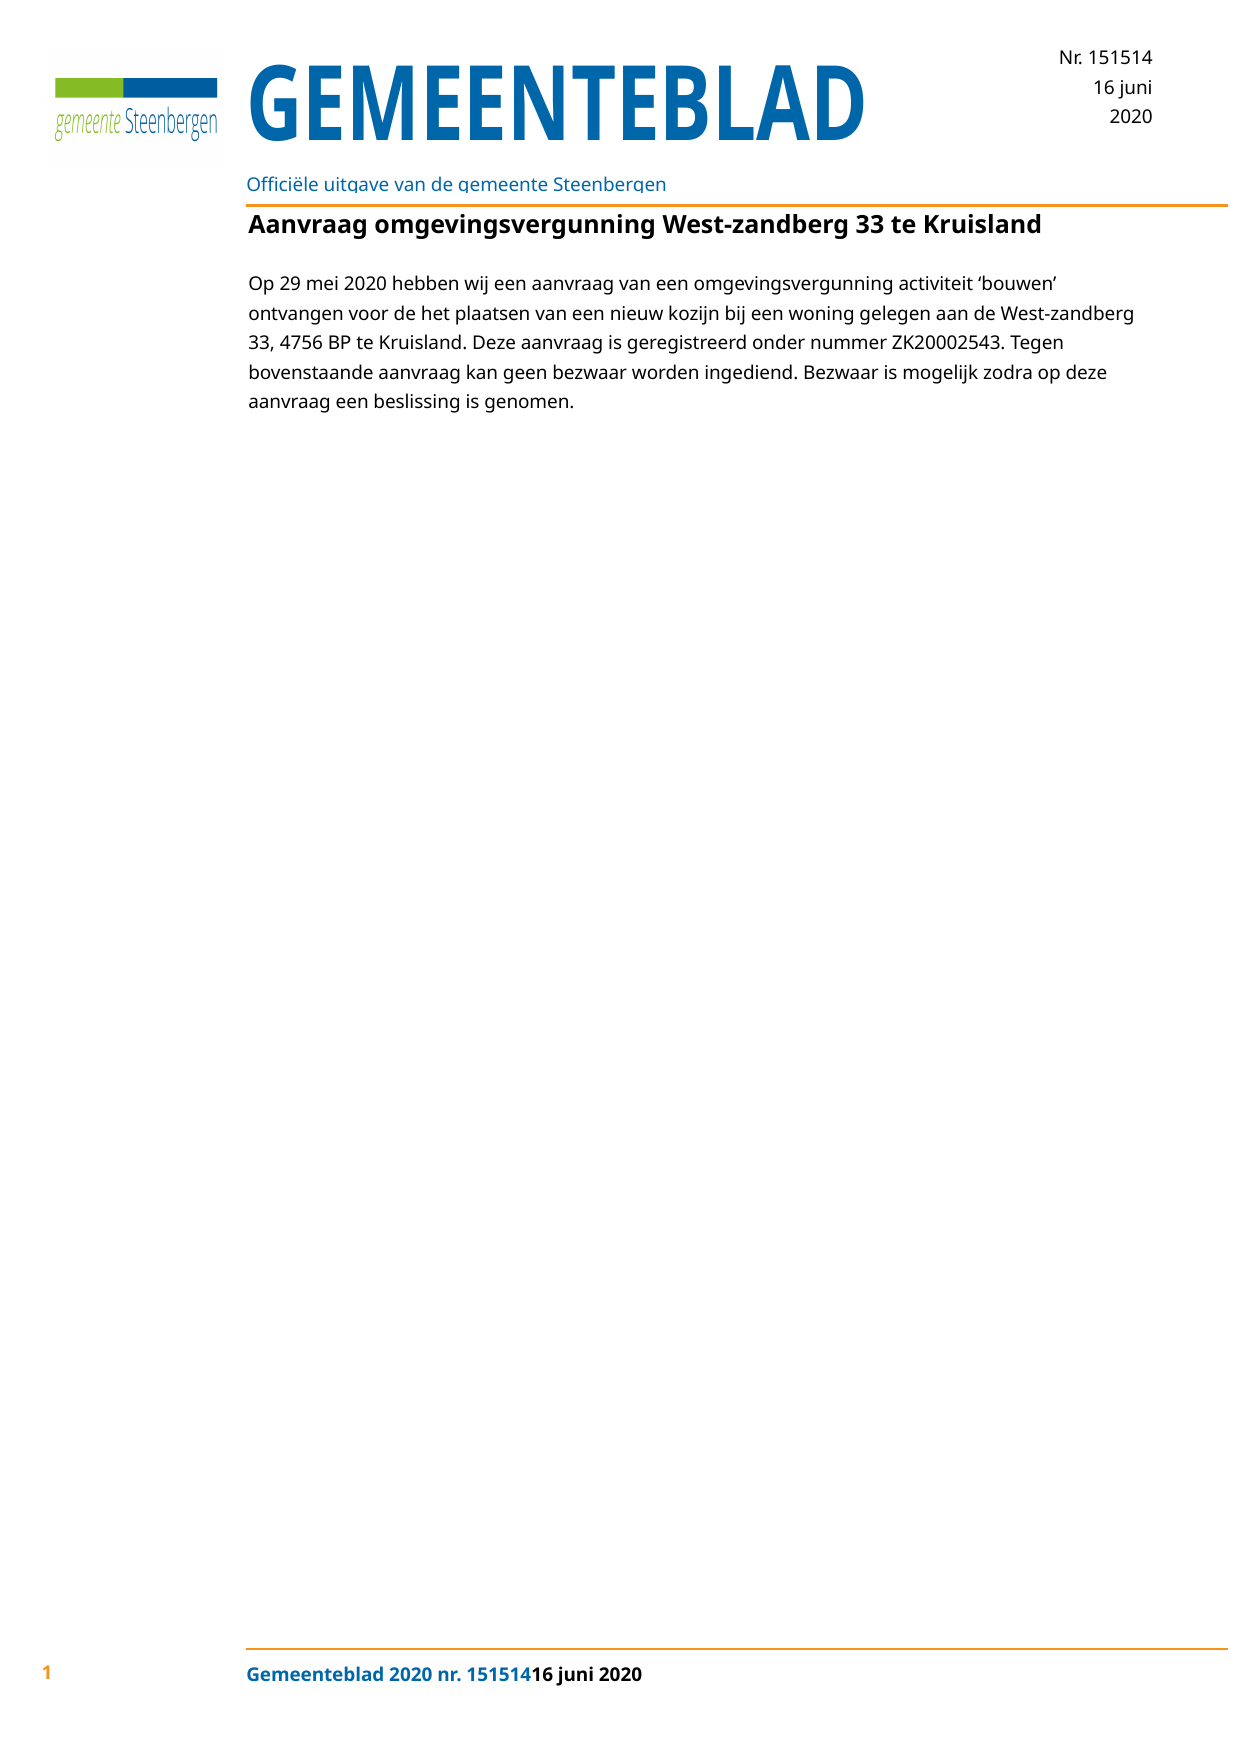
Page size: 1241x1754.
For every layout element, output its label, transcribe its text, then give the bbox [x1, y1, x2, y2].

text Aanvraag omgevingsvergunning West-zandberg 33 te Kruisland [248, 207, 1152, 241]
picture [41, 47, 231, 172]
text Op 29 mei 2020 hebben wij een aanvraag van een omgevingsvergunning activiteit ‘bouwen’ ontvangen voor de het plaatsen van een nieuw kozijn bij een woning gelegen aan de West-zandberg 33, 4756 BP te Kruisland. Deze aanvraag is geregistreerd onder nummer ZK20002543. Tegen bovenstaande aanvraag kan geen bezwaar worden ingediend. Bezwaar is mogelijk zodra op deze aanvraag een beslissing is genomen. [248, 270, 1152, 414]
